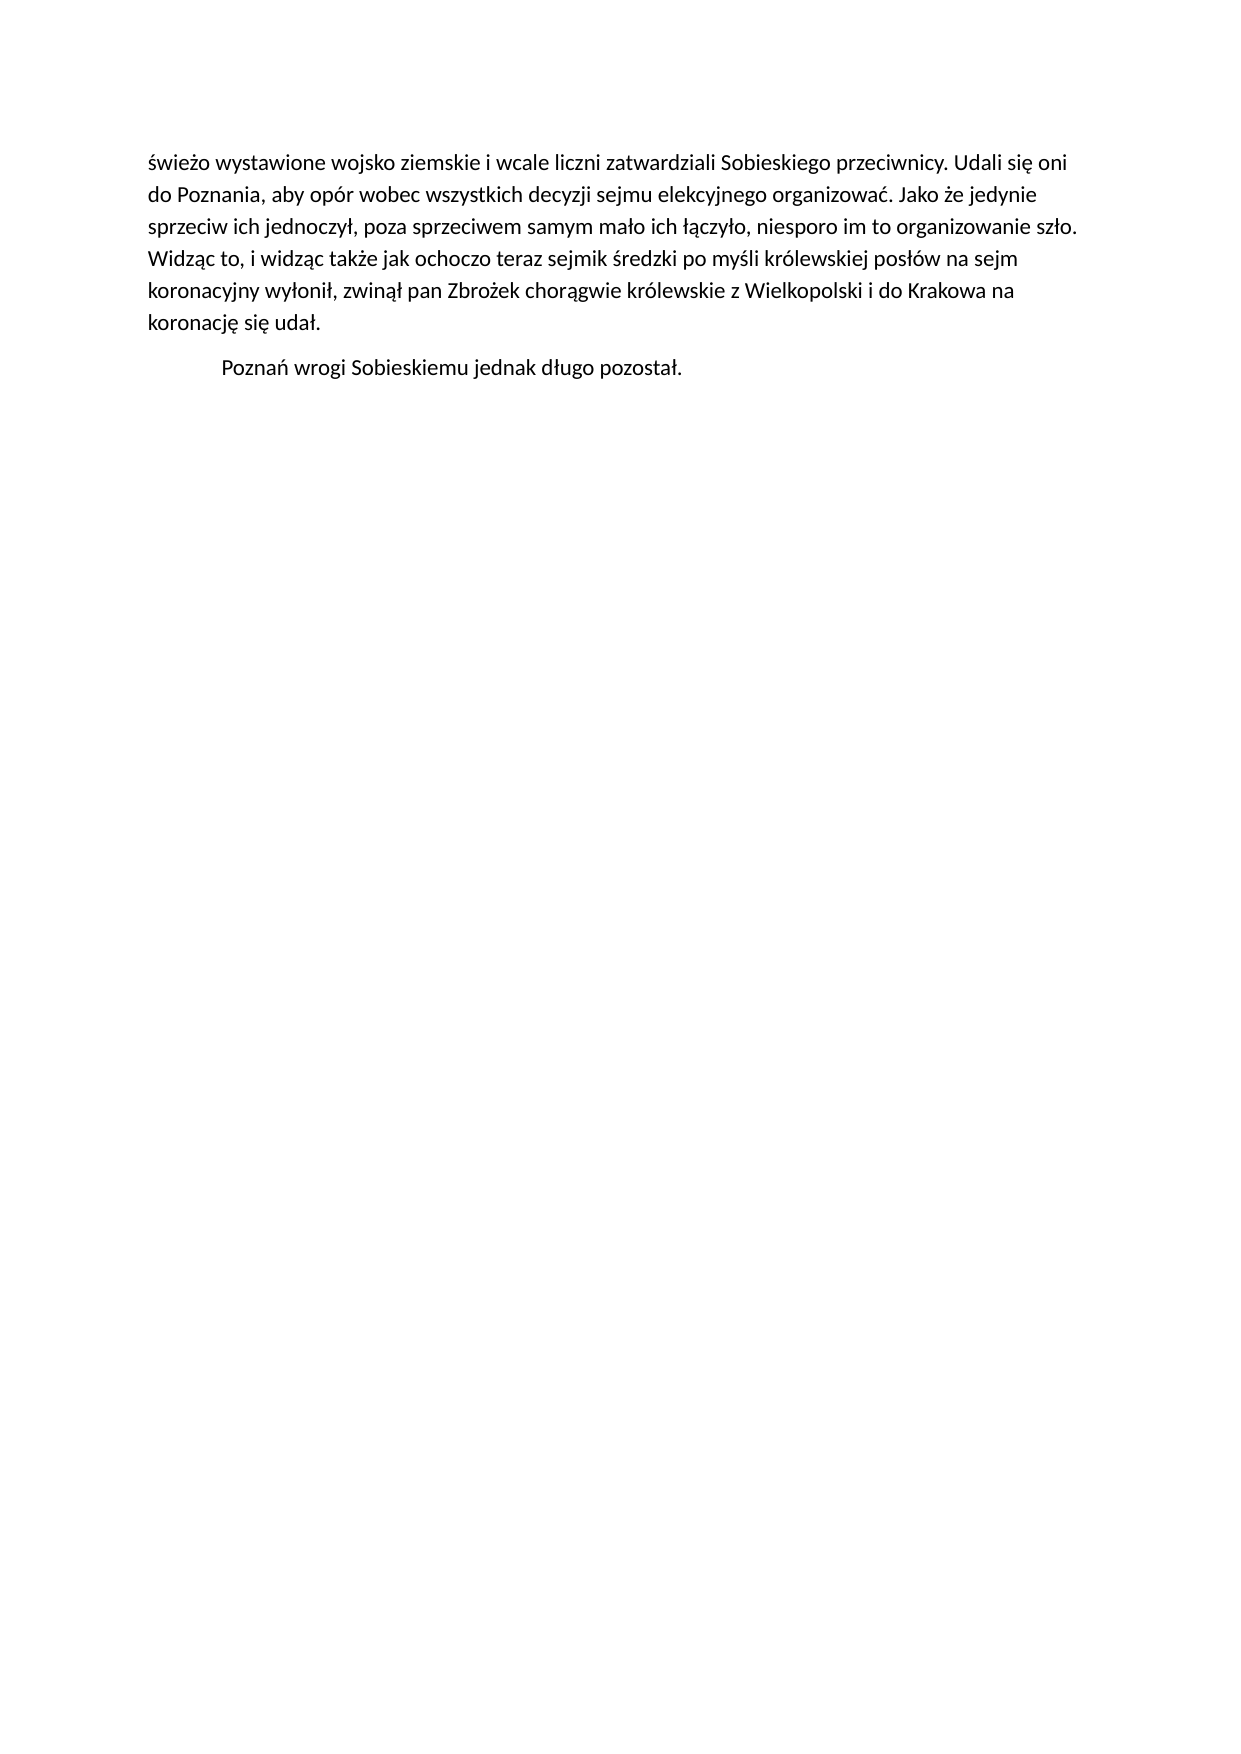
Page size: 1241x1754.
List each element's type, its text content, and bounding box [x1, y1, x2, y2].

text świeżo wystawione wojsko ziemskie i wcale liczni zatwardziali Sobieskiego przeciwnicy. Udali się oni do Poznania, aby opór wobec wszystkich decyzji sejmu elekcyjnego organizować. Jako że jedynie sprzeciw ich jednoczył, poza sprzeciwem samym mało ich łączyło, niesporo im to organizowanie szło. Widząc to, i widząc także jak ochoczo teraz sejmik średzki po myśli królewskiej posłów na sejm koronacyjny wyłonił, zwinął pan Zbrożek chorągwie królewskie z Wielkopolski i do Krakowa na koronację się udał. [148, 148, 1093, 337]
text Poznań wrogi Sobieskiemu jednak długo pozostał. [148, 353, 1093, 381]
